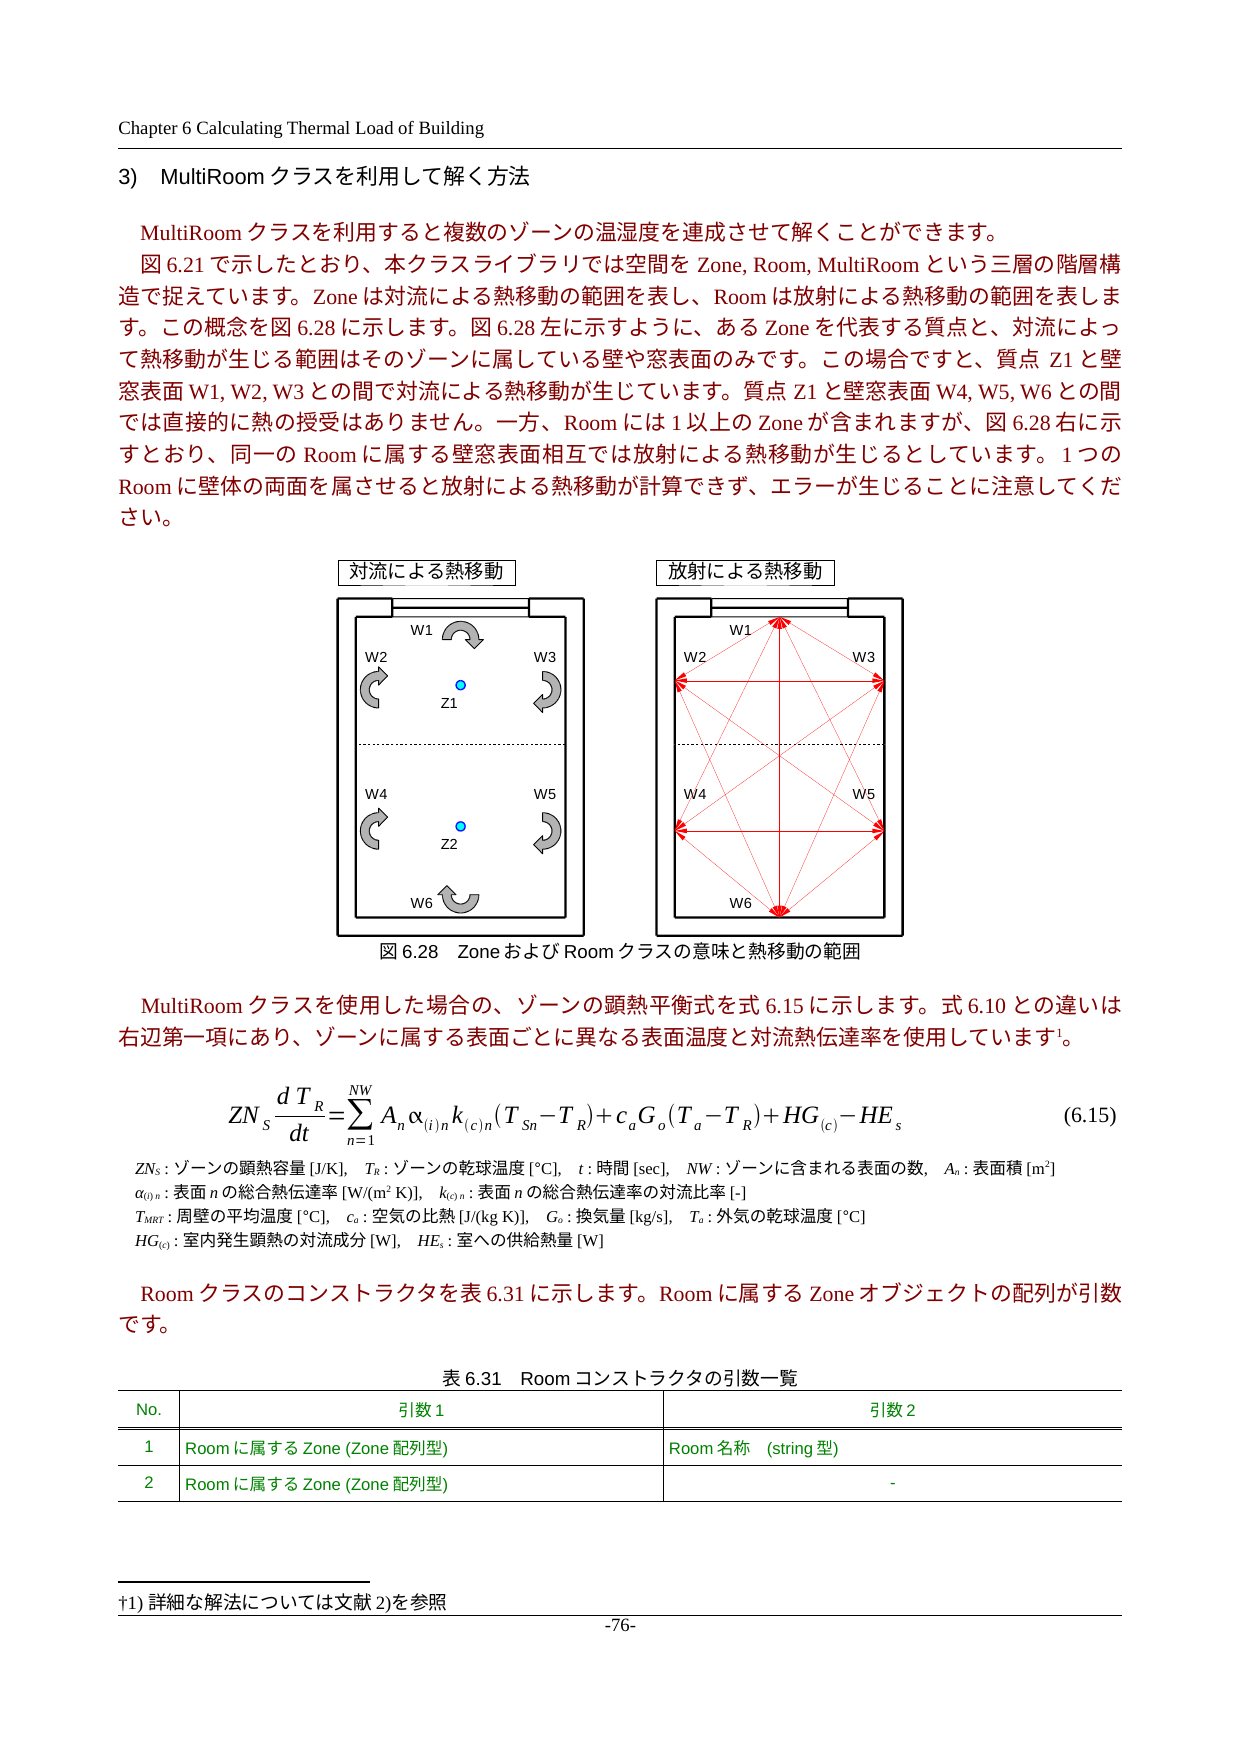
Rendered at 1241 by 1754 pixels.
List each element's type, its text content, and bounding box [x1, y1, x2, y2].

subtitle MultiRoomクラスを利用して解く方法 [118, 159, 1122, 191]
text Roomクラスのコンストラクタを表6.31に示します。Roomに属するZoneオブジェクトの配列が引数です。 [118, 1276, 1122, 1339]
table_cell Room名称 (string型) [664, 1430, 1122, 1465]
text α(i) n : 表面nの総合熱伝達率 [W/(m2 K)], k(c) n : 表面nの総合熱伝達率の対流比率 [-] [118, 1179, 1122, 1203]
table_cell Roomに属するZone (Zone配列型) [180, 1430, 663, 1465]
text 詳細な解法については文献2)を参照 [118, 1588, 1122, 1615]
text 表6.31 Roomコンストラクタの引数一覧 [118, 1363, 1122, 1390]
table_header No. [118, 1391, 179, 1427]
table_header (6.15) [1010, 1076, 1122, 1155]
text 図6.21で示したとおり、本クラスライブラリでは空間をZone, Room, MultiRoomという三層の階層構造で捉えています。Zoneは対流による熱移動の範囲を表し、Roomは放射による熱移動の範囲を表します。この概念を図6.28に示します。図6.28左に示すように、あるZoneを代表する質点と、対流によって熱移動が生じる範囲はそのゾーンに属している壁や窓表面のみです。この場合ですと、質点Z1と壁窓表面W1, W2, W3との間で対流による熱移動が生じています。質点Z1と壁窓表面W4, W5, W6との間では直接的に熱の授受はありません。一方、Roomには1以上のZoneが含まれますが、図6.28右に示すとおり、同一のRoomに属する壁窓表面相互では放射による熱移動が生じるとしています。1つのRoomに壁体の両面を属させると放射による熱移動が計算できず、エラーが生じることに注意してください。 [118, 247, 1122, 532]
text HG(c) : 室内発生顕熱の対流成分 [W], HEs : 室への供給熱量 [W] [118, 1227, 1122, 1251]
table_header [118, 1076, 1010, 1155]
text ZNS : ゾーンの顕熱容量 [J/K], TR : ゾーンの乾球温度 [°C], t : 時間 [sec], NW : ゾーンに含まれる表面の数, An : 表面積 [m2] [118, 1155, 1122, 1179]
table_cell - [664, 1466, 1122, 1501]
text MultiRoomクラスを使用した場合の、ゾーンの顕熱平衡式を式6.15に示します。式6.10との違いは右辺第一項にあり、ゾーンに属する表面ごとに異なる表面温度と対流熱伝達率を使用しています。 [118, 988, 1122, 1052]
table_cell Roomに属するZone (Zone配列型) [180, 1466, 663, 1501]
text 図6.28 ZoneおよびRoomクラスの意味と熱移動の範囲 [118, 556, 1122, 964]
table_cell 2 [118, 1466, 179, 1501]
table_header 引数1 [180, 1391, 663, 1427]
text MultiRoomクラスを利用すると複数のゾーンの温湿度を連成させて解くことができます。 [118, 215, 1122, 247]
table_header 引数2 [664, 1391, 1122, 1427]
table_cell 1 [118, 1430, 179, 1465]
text TMRT : 周壁の平均温度 [°C], ca : 空気の比熱 [J/(kg K)], Go : 換気量 [kg/s], Ta : 外気の乾球温度 [°C] [118, 1203, 1122, 1227]
